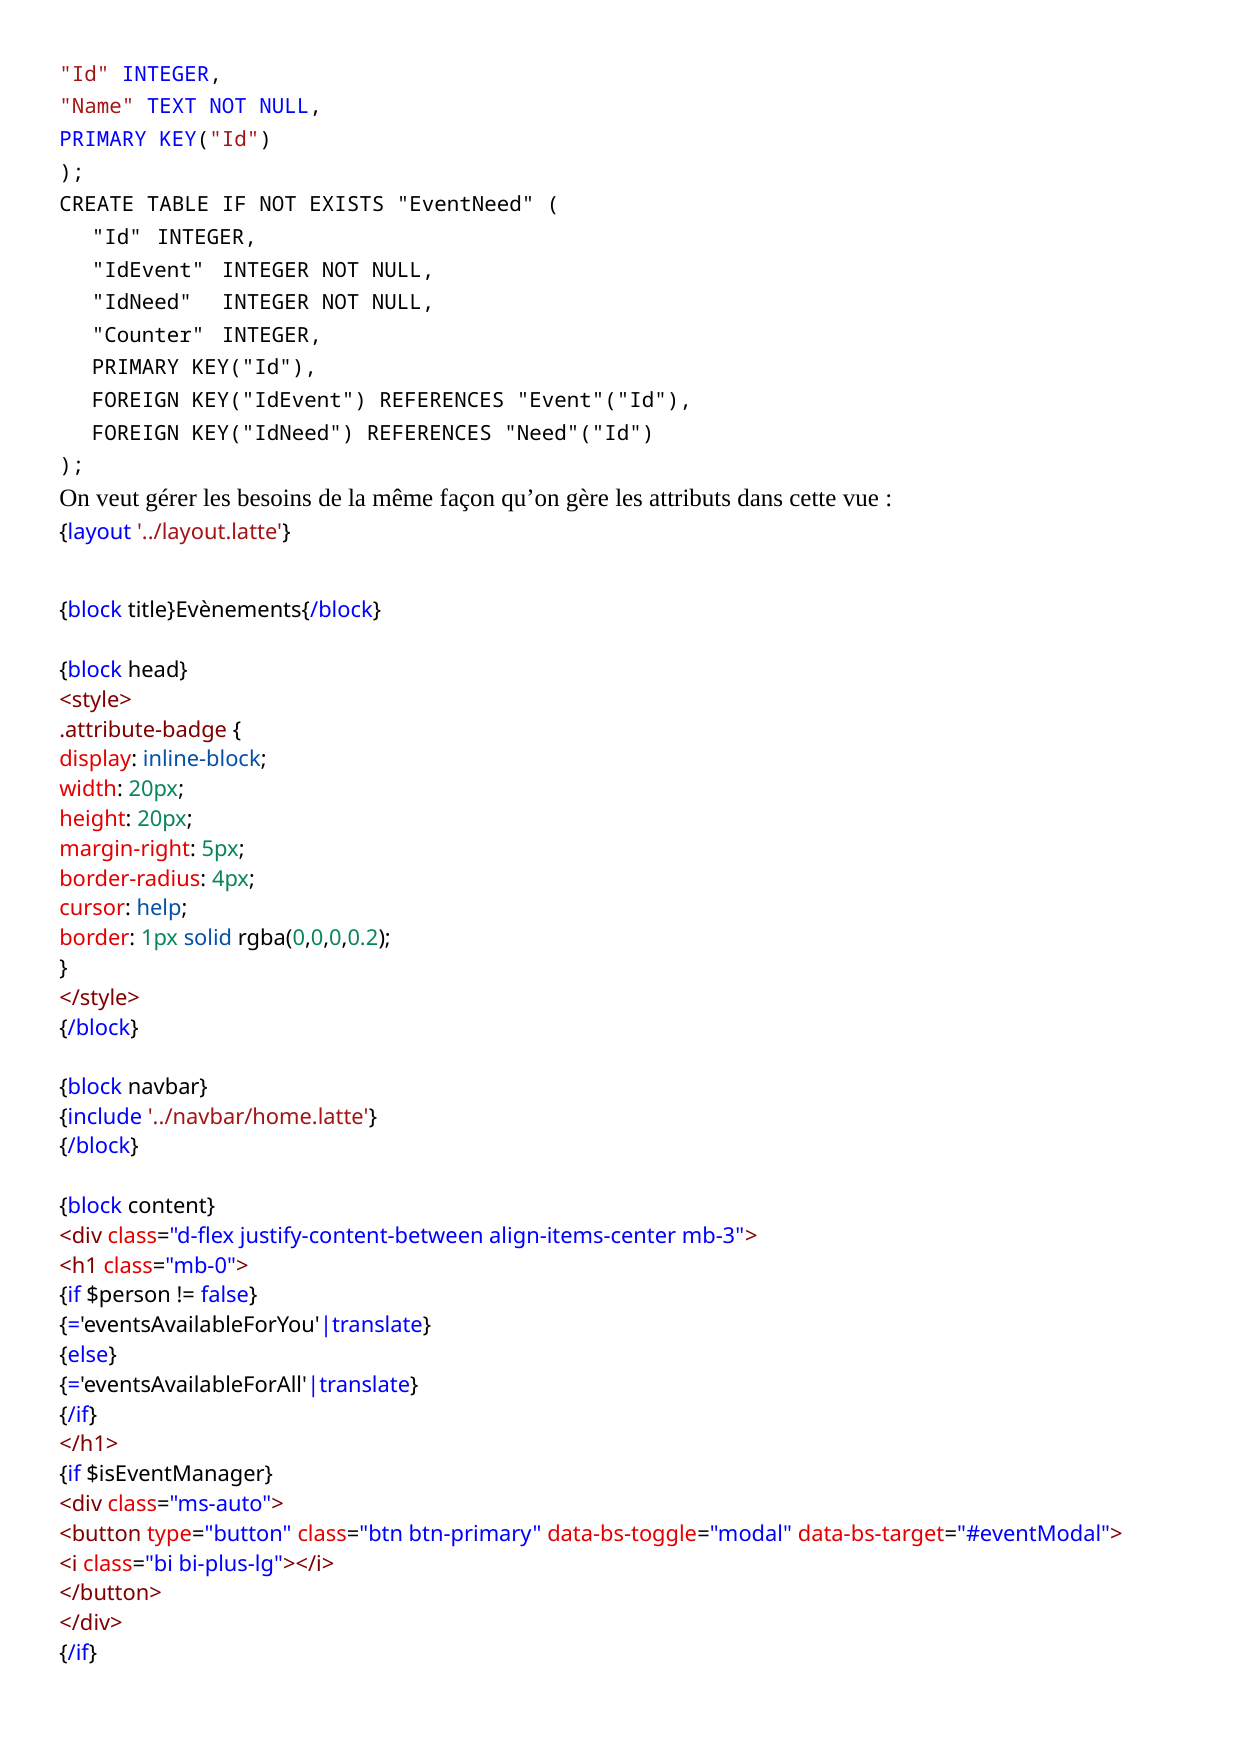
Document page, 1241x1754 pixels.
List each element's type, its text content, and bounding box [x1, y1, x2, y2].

text {/block} [59, 1131, 1181, 1160]
text </div> [59, 1607, 1181, 1637]
text {/if} [59, 1637, 1181, 1667]
text width: 20px; [59, 773, 1181, 803]
text FOREIGN KEY("IdEvent") REFERENCES "Event"("Id"), [59, 385, 1181, 413]
text CREATE TABLE IF NOT EXISTS "EventNeed" ( [59, 189, 1181, 218]
text border-radius: 4px; [59, 862, 1181, 892]
text <button type="button" class="btn btn-primary" data-bs-toggle="modal" data-bs-target="#eventModal"> [59, 1518, 1181, 1547]
text margin-right: 5px; [59, 833, 1181, 862]
text "Id" INTEGER, [59, 222, 1181, 251]
text display: inline-block; [59, 743, 1181, 773]
text <h1 class="mb-0"> [59, 1249, 1181, 1279]
text height: 20px; [59, 803, 1181, 833]
text border: 1px solid rgba(0,0,0,0.2); [59, 922, 1181, 952]
text PRIMARY KEY("Id") [59, 124, 1181, 153]
text </style> [59, 982, 1181, 1011]
text <style> [59, 684, 1181, 713]
text ); [59, 157, 1181, 185]
text "Id" INTEGER, [59, 59, 1181, 87]
text <div class="ms-auto"> [59, 1488, 1181, 1518]
text ); [59, 450, 1181, 479]
text PRIMARY KEY("Id"), [59, 352, 1181, 381]
text cursor: help; [59, 892, 1181, 922]
text {if $isEventManager} [59, 1458, 1181, 1488]
text <div class="d-flex justify-content-between align-items-center mb-3"> [59, 1220, 1181, 1249]
text "IdNeed" INTEGER NOT NULL, [59, 287, 1181, 316]
text FOREIGN KEY("IdNeed") REFERENCES "Need"("Id") [59, 418, 1181, 446]
text On veut gérer les besoins de la même façon qu’on gère les attributs dans cette vue : {layout '../layout.latte'} [59, 483, 1181, 546]
text {block title}Evènements{/block} [59, 594, 1181, 624]
text {block navbar} [59, 1071, 1181, 1101]
text </h1> [59, 1428, 1181, 1458]
text {block head} [59, 654, 1181, 684]
text </button> [59, 1577, 1181, 1607]
text {='eventsAvailableForAll'|translate} [59, 1369, 1181, 1398]
text {='eventsAvailableForYou'|translate} [59, 1309, 1181, 1339]
text {block content} [59, 1190, 1181, 1220]
text {if $person != false} [59, 1279, 1181, 1309]
text {else} [59, 1339, 1181, 1369]
text "Counter" INTEGER, [59, 320, 1181, 348]
text .attribute-badge { [59, 713, 1181, 743]
text {/if} [59, 1398, 1181, 1428]
text {include '../navbar/home.latte'} [59, 1101, 1181, 1131]
text {/block} [59, 1011, 1181, 1041]
text "Name" TEXT NOT NULL, [59, 92, 1181, 120]
text "IdEvent" INTEGER NOT NULL, [59, 255, 1181, 283]
text } [59, 952, 1181, 982]
text <i class="bi bi-plus-lg"></i> [59, 1547, 1181, 1577]
